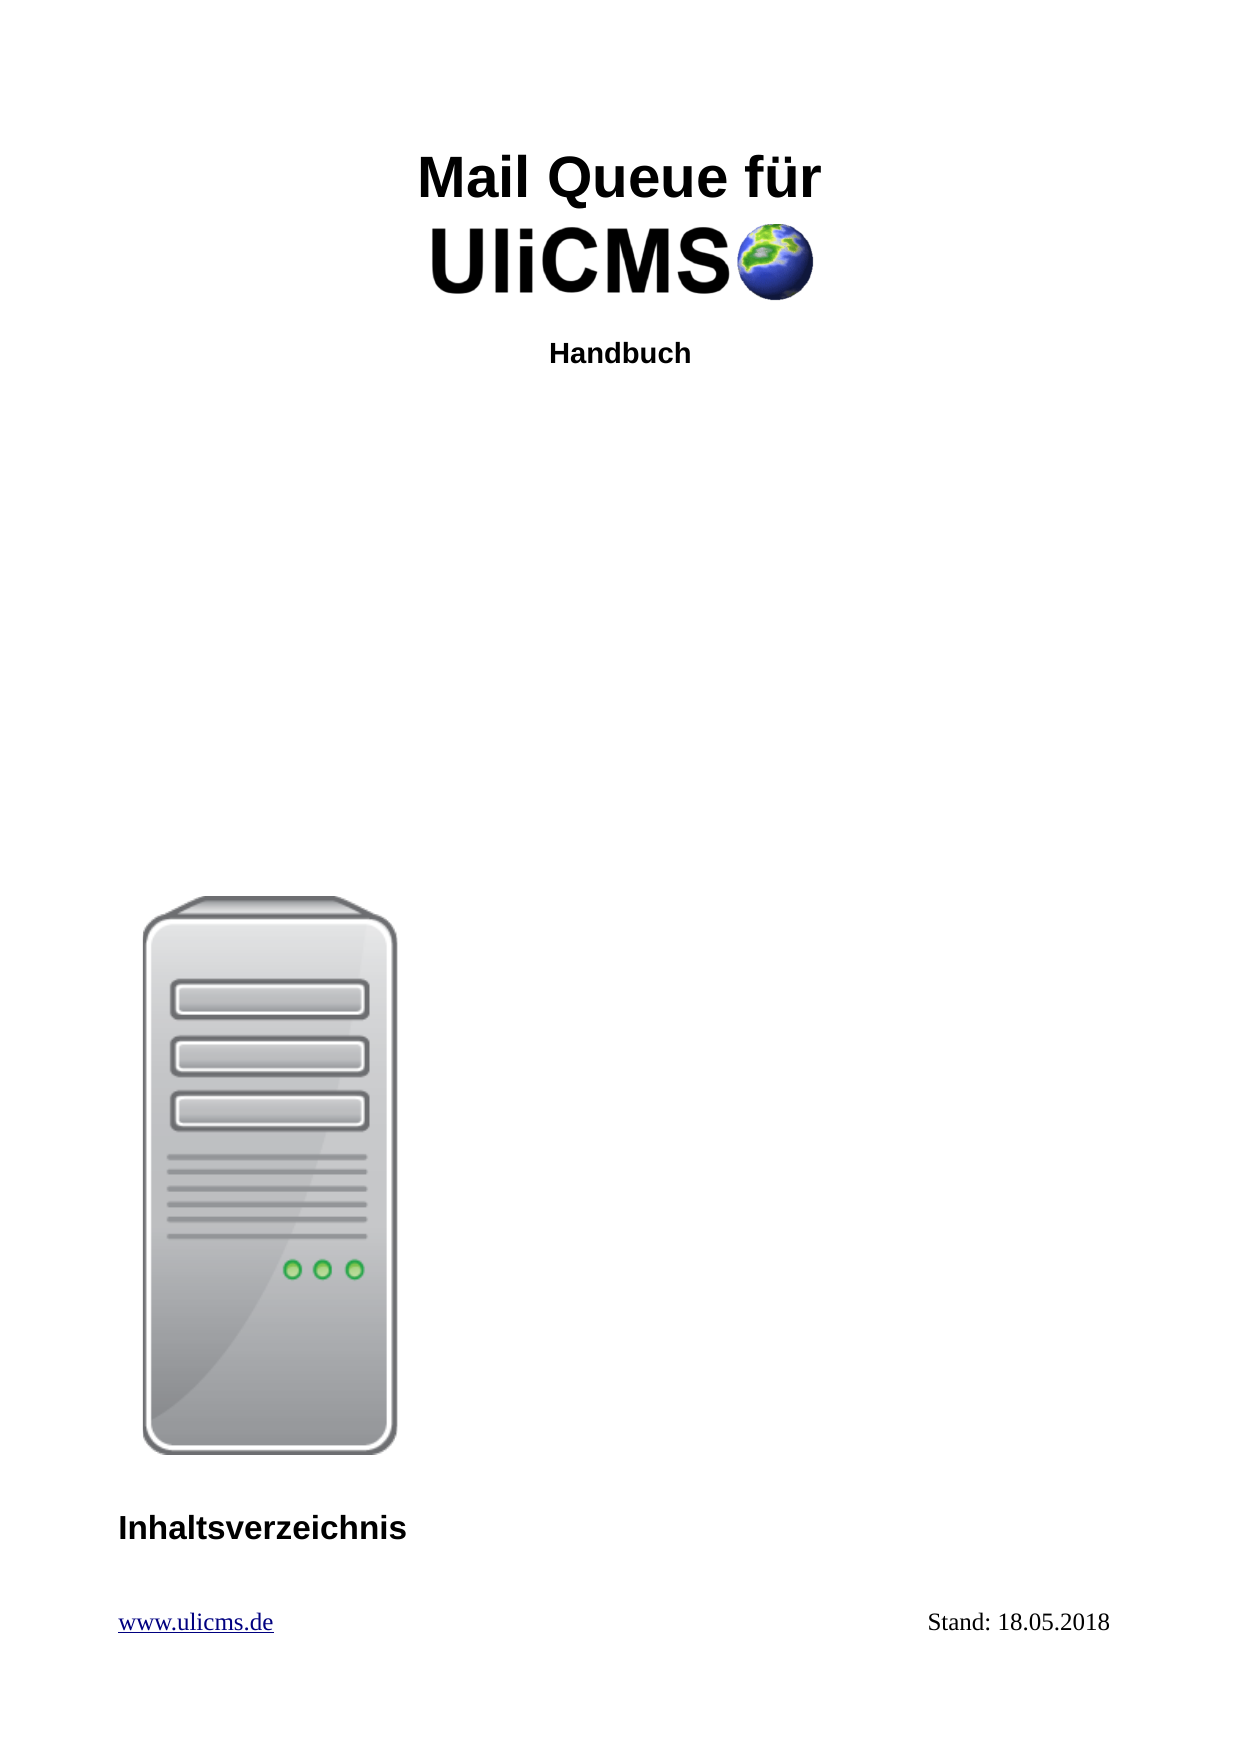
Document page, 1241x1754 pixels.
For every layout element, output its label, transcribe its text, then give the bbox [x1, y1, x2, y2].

picture [142, 896, 398, 1455]
picture [426, 222, 814, 303]
subtitle Mail Queue für [118, 143, 1122, 210]
subtitle Handbuch [118, 303, 1122, 370]
subtitle Inhaltsverzeichnis [118, 1508, 1122, 1546]
